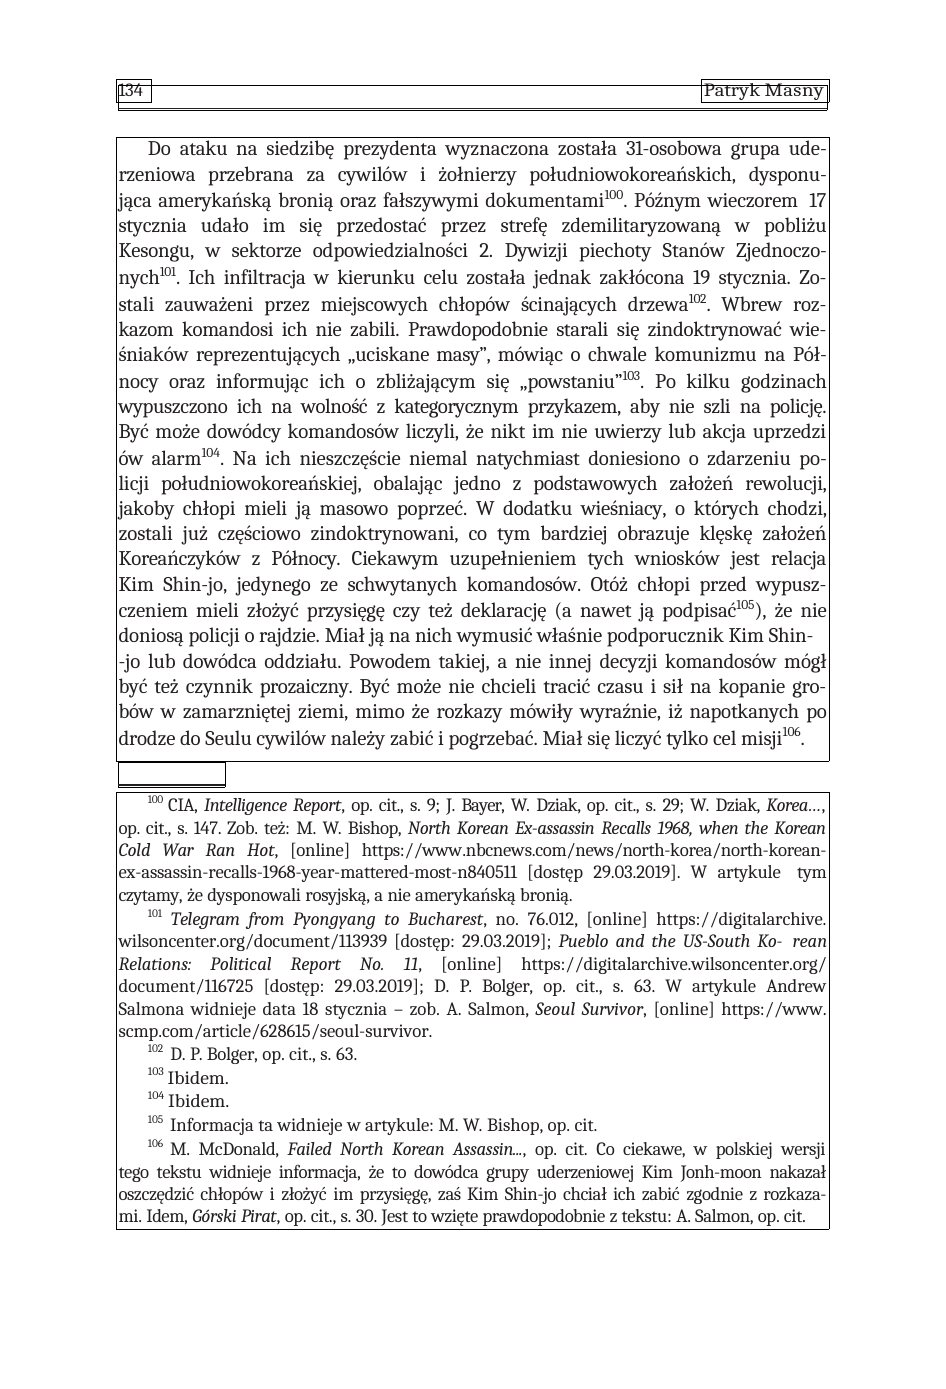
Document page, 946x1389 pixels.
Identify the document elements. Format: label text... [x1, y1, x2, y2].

text Patryk Masny [703, 80, 829, 101]
text 106 M. McDonald, Failed North Korean Assassin..., op. cit. Co ciekawe, w polskiej wersji tego tekstu widnieje informacja, że to dowódca grupy uderzeniowej Kim Jonh-moon nakazał oszczędzić chłopów i złożyć im przysięgę, zaś Kim Shin-jo chciał ich zabić zgodnie z rozkaza- mi. Idem, Górski Pirat, op. cit., s. 30. Jest to wzięte prawdopodobnie z tekstu: A. Salmon, op. cit. [118, 1137, 827, 1227]
text 100 CIA, Intelligence Report, op. cit., s. 9; J. Bayer, W. Dziak, op. cit., s. 29; W. Dziak, Korea…, op. cit., s. 147. Zob. też: M. W. Bishop, North Korean Ex-assassin Recalls 1968, when the Korean Cold War Ran Hot, [online] https://www.nbcnews.com/news/north-korea/north-korean- ex-assassin-recalls-1968-year-mattered-most-n840511 [dostęp 29.03.2019]. W artykule tym czytamy, że dysponowali rosyjską, a nie amerykańską bronią. [118, 793, 827, 906]
text 104 Ibidem. [148, 1089, 829, 1113]
text 102 D. P. Bolger, op. cit., s. 63. [148, 1043, 829, 1065]
text [118, 80, 151, 85]
text Do ataku na siedzibę prezydenta wyznaczona została 31-osobowa grupa ude- rzeniowa przebrana za cywilów i żołnierzy południowokoreańskich, dysponu- jąca amerykańską bronią oraz fałszywymi dokumentami100. Późnym wieczorem 17 stycznia udało im się przedostać przez strefę zdemilitaryzowaną w pobliżu Kesongu, w sektorze odpowiedzialności 2. Dywizji piechoty Stanów Zjednoczo- nych101. Ich infiltracja w kierunku celu została jednak zakłócona 19 stycznia. Zo- stali zauważeni przez miejscowych chłopów ścinających drzewa102. Wbrew roz- kazom komandosi ich nie zabili. Prawdopodobnie starali się zindoktrynować wie- śniaków reprezentujących „uciskane masy”, mówiąc o chwale komunizmu na Pół- nocy oraz informując ich o zbliżającym się „powstaniu”103. Po kilku godzinach wypuszczono ich na wolność z kategorycznym przykazem, aby nie szli na policję. Być może dowódcy komandosów liczyli, że nikt im nie uwierzy lub akcja uprzedzi ów alarm104. Na ich nieszczęście niemal natychmiast doniesiono o zdarzeniu po- licji południowokoreańskiej, obalając jedno z podstawowych założeń rewolucji, jakoby chłopi mieli ją masowo poprzeć. W dodatku wieśniacy, o których chodzi, zostali już częściowo zindoktrynowani, co tym bardziej obrazuje klęskę założeń Koreańczyków z Północy. Ciekawym uzupełnieniem tych wniosków jest relacja Kim Shin-jo, jedynego ze schwytanych komandosów. Otóż chłopi przed wypusz- czeniem mieli złożyć przysięgę czy też deklarację (a nawet ją podpisać105), że nie doniosą policji o rajdzie. Miał ją na nich wymusić właśnie podporucznik Kim Shin- [118, 138, 827, 648]
text -jo lub dowódca oddziału. Powodem takiej, a nie innej decyzji komandosów mógł być też czynnik prozaiczny. Być może nie chcieli tracić czasu i sił na kopanie gro- bów w zamarzniętej ziemi, mimo że rozkazy mówiły wyraźnie, iż napotkanych po drodze do Seulu cywilów należy zabić i pogrzebać. Miał się liczyć tylko cel misji106. [118, 649, 827, 750]
text 103 Ibidem. [148, 1065, 829, 1089]
text 134 [119, 86, 151, 101]
text 105 Informacja ta widnieje w artykule: M. W. Bishop, op. cit. [148, 1113, 829, 1136]
text 101 Telegram from Pyongyang to Bucharest, no. 76.012, [online] https://digitalarchive. wilsoncenter.org/document/113939 [dostęp: 29.03.2019]; Pueblo and the US-South Ko- rean Relations: Political Report No. 11, [online] https://digitalarchive.wilsoncenter.org/ document/116725 [dostęp: 29.03.2019]; D. P. Bolger, op. cit., s. 63. W artykule Andrew Salmona widnieje data 18 stycznia – zob. A. Salmon, Seoul Survivor, [online] https://www. scmp.com/article/628615/seoul-survivor. [118, 907, 827, 1042]
